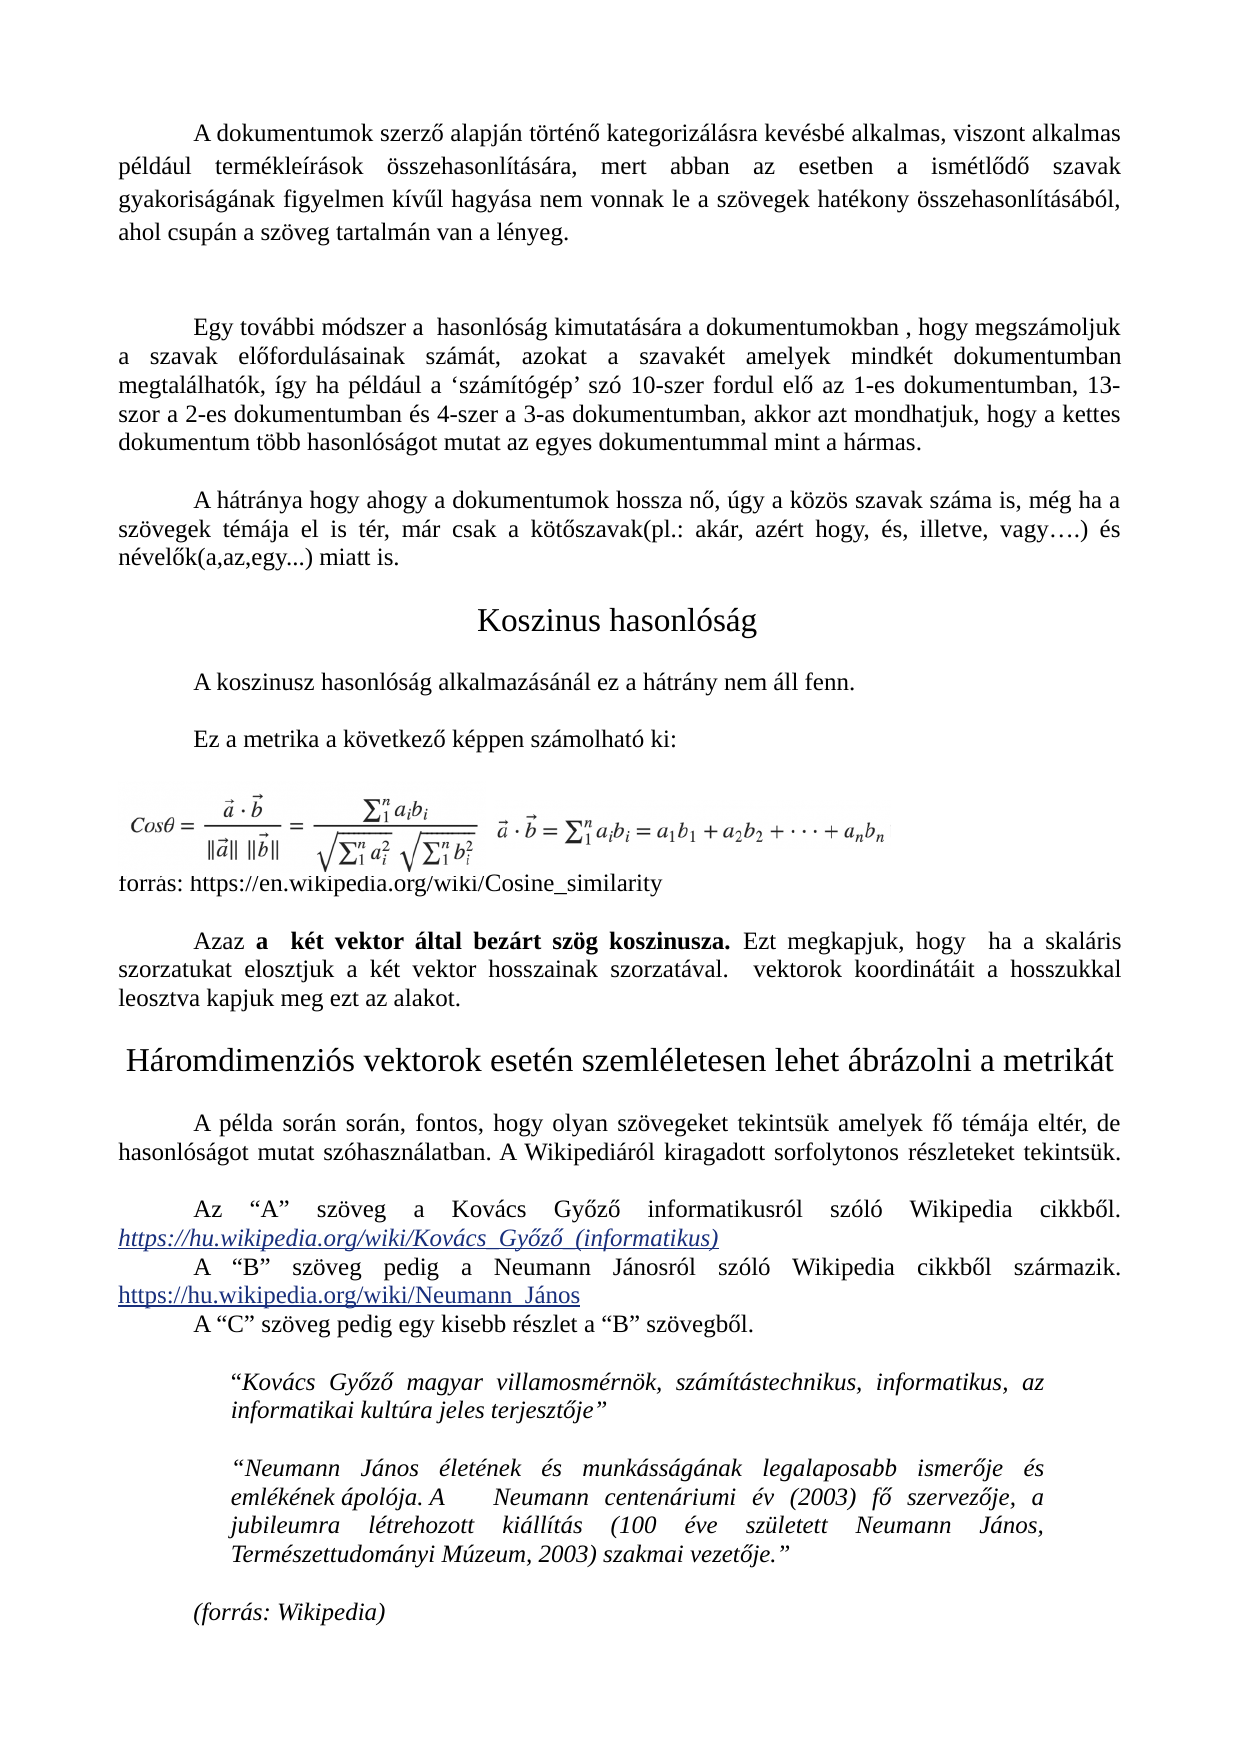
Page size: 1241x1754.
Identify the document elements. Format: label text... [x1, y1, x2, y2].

text A dokumentumok szerző alapján történő kategorizálásra kevésbé alkalmas, viszont alkalmas például termékleírások összehasonlítására, mert abban az esetben a ismétlődő szavak gyakoriságának figyelmen kívűl hagyása nem vonnak le a szövegek hatékony összehasonlításából, ahol csupán a szöveg tartalmán van a lényeg. [118, 118, 1122, 246]
text Azaz a két vektor által bezárt szög koszinusza. Ezt megkapjuk, hogy ha a skaláris szorzatukat elosztjuk a két vektor hosszainak szorzatával. vektorok koordinátáit a hosszukkal leosztva kapjuk meg ezt az alakot. [118, 926, 1122, 1012]
text “Kovács Győző magyar villamosmérnök, számítástechnikus, informatikus, az informatikai kultúra jeles terjesztője” [231, 1367, 1047, 1424]
text A példa során során, fontos, hogy olyan szövegeket tekintsük amelyek fő témája eltér, de hasonlóságot mutat szóhasználatban. A Wikipediáról kiragadott sorfolytonos részleteket tekintsük. [118, 1108, 1122, 1194]
text A “C” szöveg pedig egy kisebb részlet a “B” szövegből. [118, 1309, 1122, 1338]
text Ez a metrika a következő képpen számolható ki: [118, 724, 1122, 753]
text “Neumann János életének és munkásságának legalaposabb ismerője és emlékének ápolója. A Neumann centenáriumi év (2003) fő szervezője, a jubileumra létrehozott kiállítás (100 éve született Neumann János, Természettudományi Múzeum, 2003) szakmai vezetője.” [231, 1453, 1047, 1568]
text A koszinusz hasonlóság alkalmazásánál ez a hátrány nem áll fenn. [118, 667, 1122, 696]
picture [493, 800, 593, 849]
text A hátránya hogy ahogy a dokumentumok hossza nő, úgy a közös szavak száma is, még ha a szövegek témája el is tér, már csak a kötőszavak(pl.: akár, azért hogy, és, illetve, vagy….) és névelők(a,az,egy...) miatt is. [118, 485, 1122, 571]
text Egy további módszer a hasonlóság kimutatására a dokumentumokban , hogy megszámoljuk a szavak előfordulásainak számát, azokat a szavakét amelyek mindkét dokumentumban megtalálhatók, így ha például a ‘számítógép’ szó 10-szer fordul elő az 1-es dokumentumban, 13-szor a 2-es dokumentumban és 4-szer a 3-as dokumentumban, akkor azt mondhatjuk, hogy a kettes dokumentum több hasonlóságot mutat az egyes dokumentummal mint a hármas. [118, 312, 1122, 456]
text A “B” szöveg pedig a Neumann Jánosról szóló Wikipedia cikkből származik. https://hu.wikipedia.org/wiki/Neumann_János [118, 1252, 1122, 1309]
text forrás: https://en.wikipedia.org/wiki/Cosine_similarity [118, 868, 1122, 897]
text Háromdimenziós vektorok esetén szemléletesen lehet ábrázolni a metrikát [118, 1041, 1122, 1079]
picture [118, 781, 486, 876]
text (forrás: Wikipedia) [118, 1597, 1047, 1625]
text Az “A” szöveg a Kovács Győző informatikusról szóló Wikipedia cikkből. https://hu.wikipedia.org/wiki/Kovács_Győző_(informatikus) [118, 1194, 1122, 1252]
text Koszinus hasonlóság [118, 600, 1122, 638]
